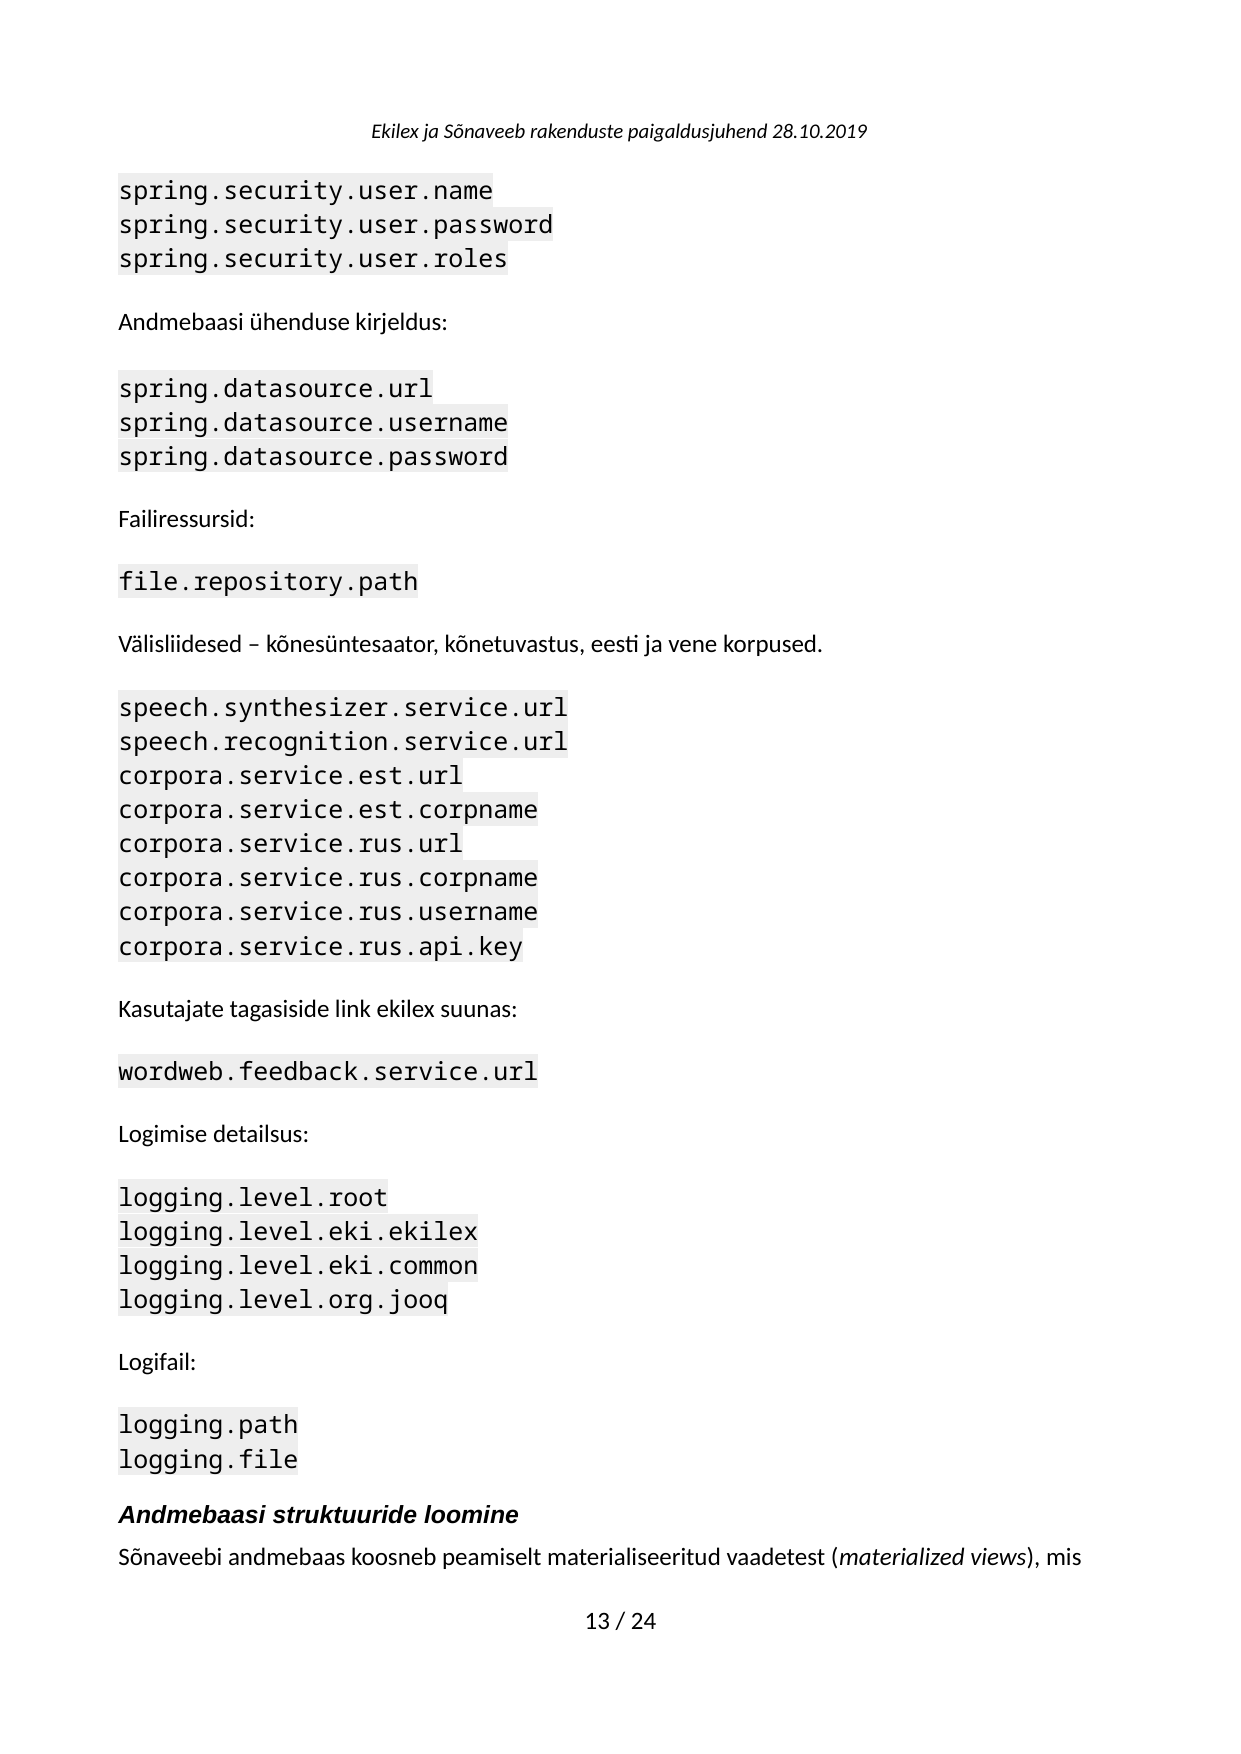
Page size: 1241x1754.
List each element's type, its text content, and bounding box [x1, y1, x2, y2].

text corpora.service.rus.username [118, 894, 1122, 928]
text logging.path [118, 1407, 1122, 1441]
text Kasutajate tagasiside link ekilex suunas: [118, 993, 1122, 1023]
text spring.security.user.roles [118, 241, 1122, 275]
text corpora.service.rus.api.key [118, 928, 1122, 962]
text Andmebaasi ühenduse kirjeldus: [118, 306, 1122, 336]
text speech.recognition.service.url [118, 724, 1122, 758]
text spring.datasource.password [118, 438, 1122, 472]
text Välisliidesed – kõnesüntesaator, kõnetuvastus, eesti ja vene korpused. [118, 629, 1122, 659]
text speech.synthesizer.service.url [118, 690, 1122, 724]
text logging.level.eki.common [118, 1247, 1122, 1282]
text corpora.service.rus.corpname [118, 860, 1122, 894]
subtitle Andmebaasi struktuuride loomine [118, 1500, 1122, 1529]
text spring.security.user.name [118, 173, 1122, 207]
text file.repository.path [118, 564, 1122, 598]
text wordweb.feedback.service.url [118, 1054, 1122, 1088]
text logging.level.eki.ekilex [118, 1213, 1122, 1247]
text Failiressursid: [118, 503, 1122, 533]
text Sõnaveebi andmebaas koosneb peamiselt materialiseeritud vaadetest (materialized views), mis [118, 1541, 1122, 1572]
text Logimise detailsus: [118, 1118, 1122, 1149]
text corpora.service.est.url [118, 758, 1122, 792]
text corpora.service.rus.url [118, 826, 1122, 860]
text corpora.service.est.corpname [118, 792, 1122, 826]
text spring.datasource.url [118, 370, 1122, 404]
text spring.datasource.username [118, 404, 1122, 438]
text Logifail: [118, 1346, 1122, 1377]
text logging.file [118, 1441, 1122, 1475]
text spring.security.user.password [118, 207, 1122, 241]
text logging.level.org.jooq [118, 1282, 1122, 1316]
text logging.level.root [118, 1179, 1122, 1213]
